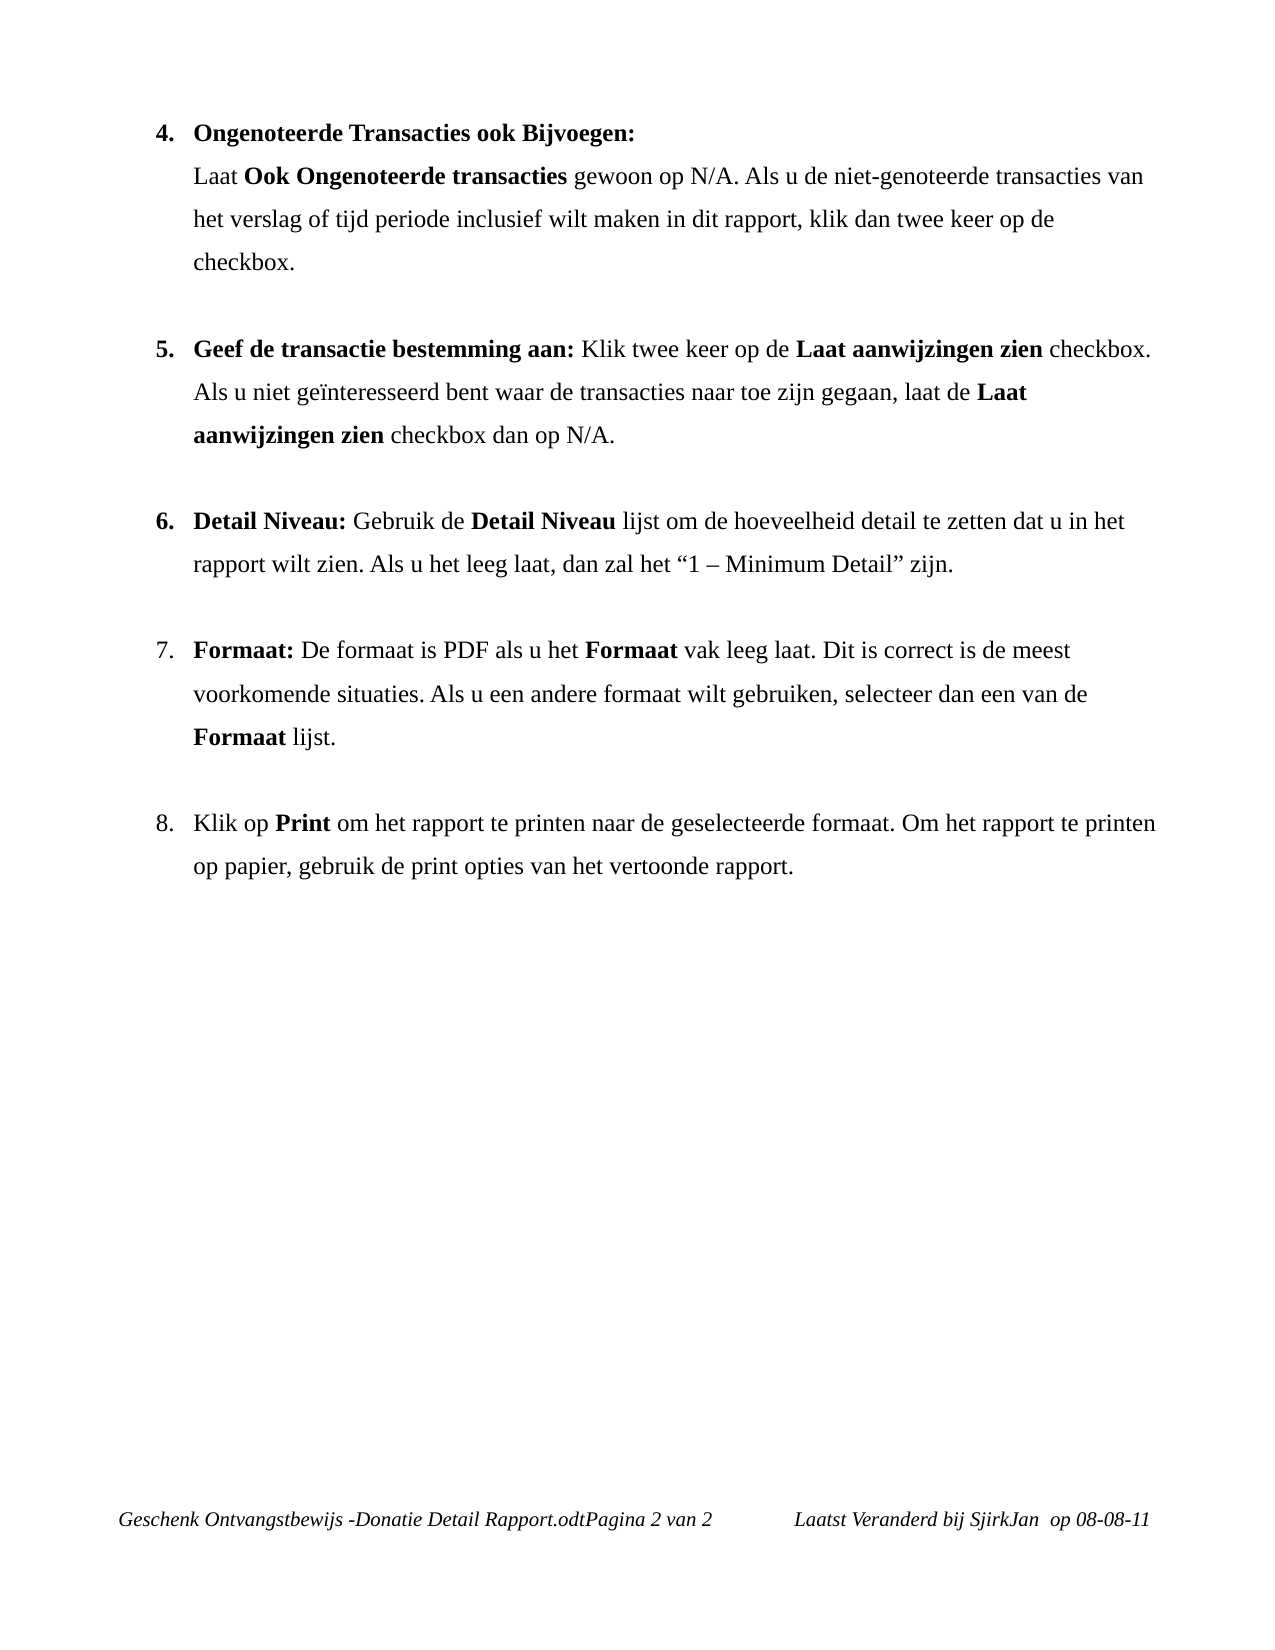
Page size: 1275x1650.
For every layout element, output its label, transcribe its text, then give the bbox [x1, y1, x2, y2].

list Formaat: De formaat is PDF als u het Formaat vak leeg laat. Dit is correct is de meest voorkomende situaties. Als u een andere formaat wilt gebruiken, selecteer dan een van de Formaat lijst. [156, 636, 1157, 794]
list Detail Niveau: Gebruik de Detail Niveau lijst om de hoeveelheid detail te zetten dat u in het rapport wilt zien. Als u het leeg laat, dan zal het “1 – Minimum Detail” zijn. [156, 506, 1157, 578]
list Klik op Print om het rapport te printen naar de geselecteerde formaat. Om het rapport te printen op papier, gebruik de print opties van het vertoonde rapport. [156, 808, 1157, 880]
list Ongenoteerde Transacties ook Bijvoegen: [156, 118, 1157, 147]
list Geef de transactie bestemming aan: Klik twee keer op de Laat aanwijzingen zien checkbox. Als u niet geïnteresseerd bent waar de transacties naar toe zijn gegaan, laat de Laat aanwijzingen zien checkbox dan op N/A. [156, 334, 1157, 449]
list Laat Ook Ongenoteerde transacties gewoon op N/A. Als u de niet-genoteerde transacties van het verslag of tijd periode inclusief wilt maken in dit rapport, klik dan twee keer op de checkbox. [156, 161, 1157, 276]
